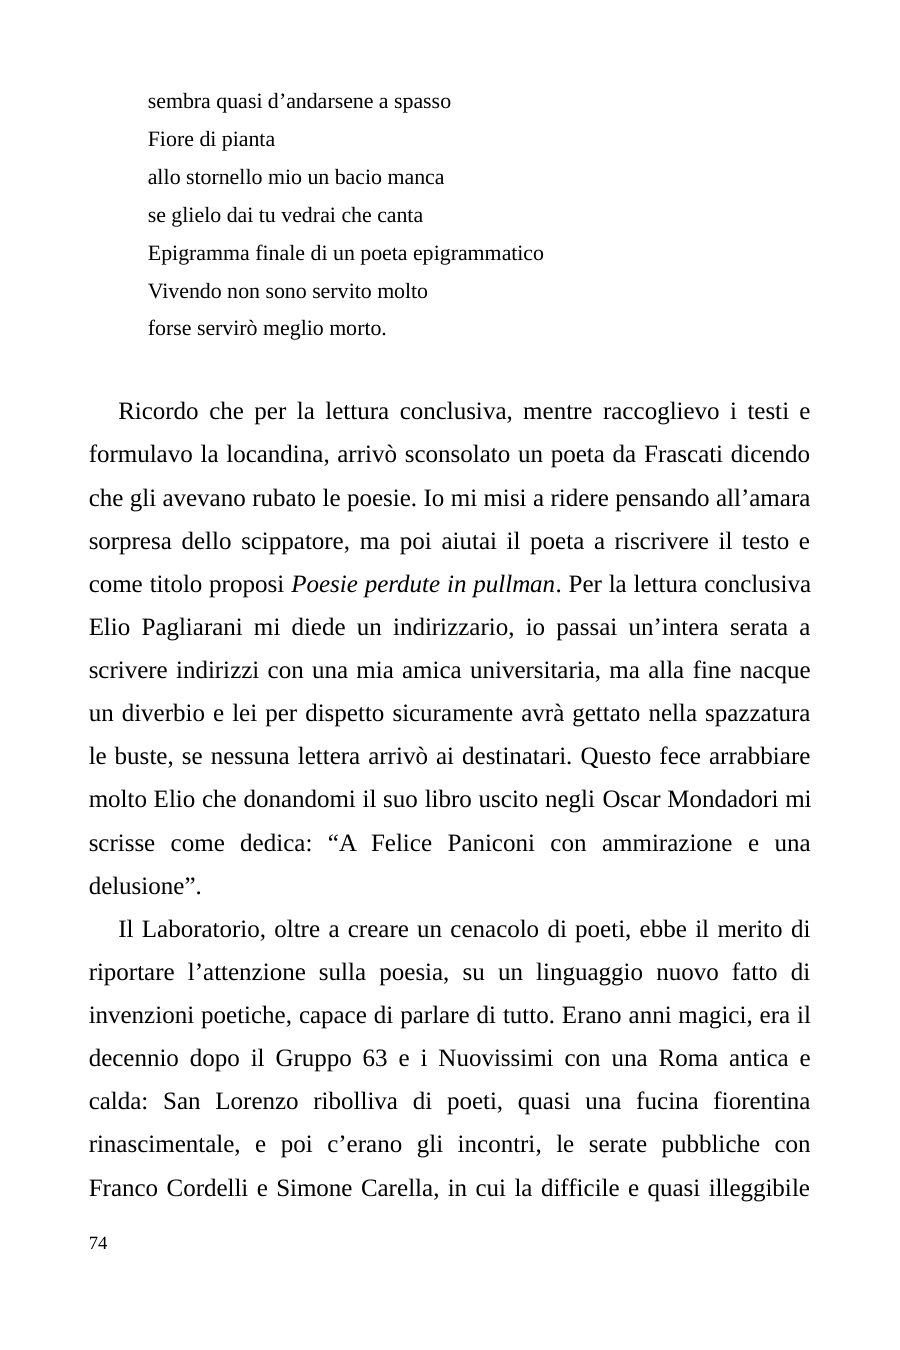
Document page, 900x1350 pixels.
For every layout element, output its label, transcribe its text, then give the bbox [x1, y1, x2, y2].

text allo stornello mio un bacio manca [148, 164, 752, 189]
text forse servirò meglio morto. [148, 315, 752, 341]
text Vivendo non sono servito molto [148, 278, 752, 303]
text Epigramma finale di un poeta epigrammatico [148, 240, 752, 265]
text Fiore di pianta [148, 126, 752, 152]
text Ricordo che per la lettura conclusiva, mentre raccoglievo i testi e formulavo la locandina, arrivò sconsolato un poeta da Frascati dicendo che gli avevano rubato le poesie. Io mi misi a ridere pensando all’amara sorpresa dello scippatore, ma poi aiutai il poeta a riscrivere il testo e come titolo proposi Poesie perdute in pullman. Per la lettura conclusiva Elio Pagliarani mi diede un indirizzario, io passai un’intera serata a scrivere indirizzi con una mia amica universitaria, ma alla fine nacque un diverbio e lei per dispetto sicuramente avrà gettato nella spazzatura le buste, se nessuna lettera arrivò ai destinatari. Questo fece arrabbiare molto Elio che donandomi il suo libro uscito negli Oscar Mondadori mi scrisse come dedica: “A Felice Paniconi con ammirazione e una delusione”. [88, 396, 811, 899]
text se glielo dai tu vedrai che canta [148, 202, 752, 227]
text Il Laboratorio, oltre a creare un cenacolo di poeti, ebbe il merito di riportare l’attenzione sulla poesia, su un linguaggio nuovo fatto di invenzioni poetiche, capace di parlare di tutto. Erano anni magici, era il decennio dopo il Gruppo 63 e i Nuovissimi con una Roma antica e calda: San Lorenzo ribolliva di poeti, quasi una fucina fiorentina rinascimentale, e poi c’erano gli incontri, le serate pubbliche con Franco Cordelli e Simone Carella, in cui la difficile e quasi illeggibile [88, 914, 811, 1201]
text sembra quasi d’andarsene a spasso [148, 88, 752, 114]
